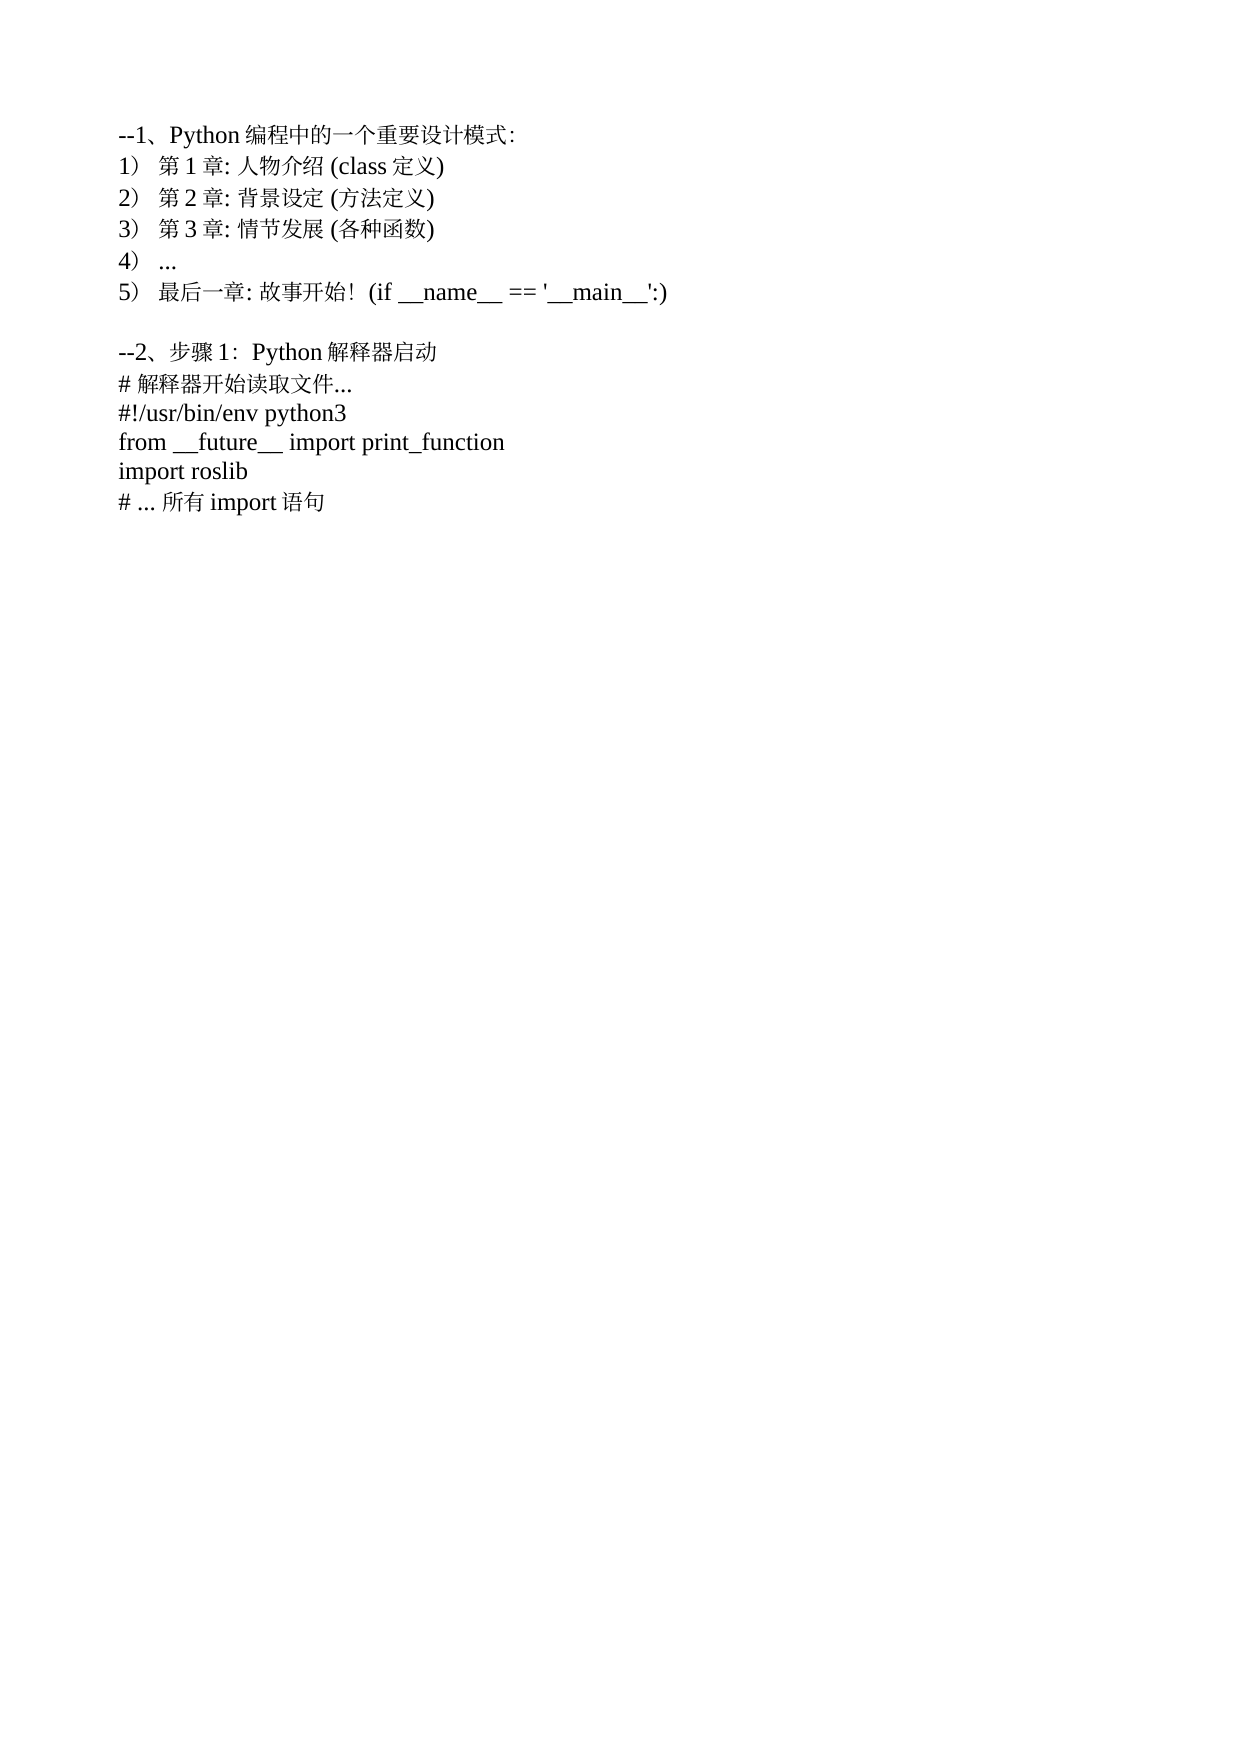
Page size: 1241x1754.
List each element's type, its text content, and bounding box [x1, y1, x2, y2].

text import roslib [118, 456, 1122, 485]
text from __future__ import print_function [118, 427, 1122, 456]
text 5） 最后一章: 故事开始！(if __name__ == '__main__':) [118, 275, 1122, 307]
text --2、步骤1：Python解释器启动 [118, 336, 1122, 367]
text --1、Python编程中的一个重要设计模式： [118, 118, 1122, 149]
text # ... 所有import语句 [118, 485, 1122, 516]
text # 解释器开始读取文件... [118, 367, 1122, 398]
text 1） 第1章: 人物介绍 (class定义) [118, 149, 1122, 181]
text #!/usr/bin/env python3 [118, 398, 1122, 427]
text 3） 第3章: 情节发展 (各种函数) [118, 212, 1122, 244]
text 4） ... [118, 244, 1122, 275]
text 2） 第2章: 背景设定 (方法定义) [118, 181, 1122, 212]
